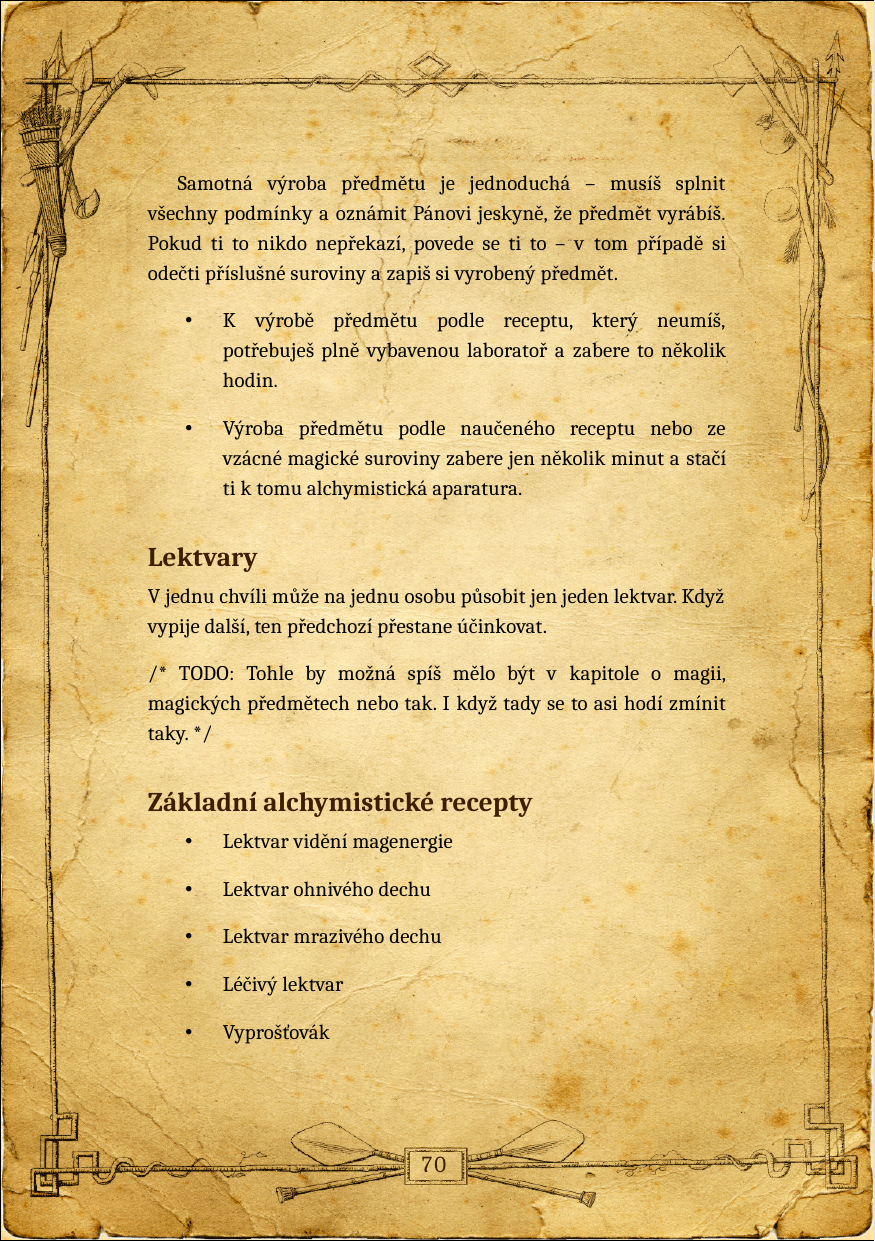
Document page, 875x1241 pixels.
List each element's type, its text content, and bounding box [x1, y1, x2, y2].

list Lektvar mrazivého dechu [185, 925, 726, 949]
list K⁠ výrobě předmětu podle receptu, který neumíš, potřebuješ plně vybavenou laboratoř a⁠ zabere to několik hodin. [185, 309, 726, 393]
list Lektvar vidění magenergie [185, 830, 726, 854]
list Vyprošťovák [185, 1020, 726, 1044]
list Výroba předmětu podle naučeného receptu nebo ze vzácné magické suroviny zabere jen několik minut a⁠ stačí ti k⁠ tomu alchymistická aparatura. [185, 416, 726, 500]
subtitle Základní alchymistické recepty [148, 787, 726, 818]
text V⁠ jednu chvíli může na jednu osobu působit jen jeden lektvar. Když vypije další, ten předchozí přestane účinkovat. [148, 584, 726, 638]
text Samotná výroba předmětu je jednoduchá – musíš splnit všechny podmínky a⁠ oznámit Pánovi jeskyně, že předmět vyrábíš. Pokud ti to nikdo nepřekazí, povede se ti to – v⁠ tom případě si odečti příslušné suroviny a⁠ zapiš si vyrobený předmět. [148, 172, 726, 285]
list Léčivý lektvar [185, 973, 726, 997]
picture [1, 1, 874, 1240]
text /* TODO: Tohle by možná spíš mělo být v⁠ kapitole o⁠ magii, magických předmětech nebo tak. I⁠ když tady se to asi hodí zmínit taky. */ [148, 662, 726, 746]
list Lektvar ohnivého dechu [185, 878, 726, 902]
subtitle Lektvary [148, 542, 726, 573]
